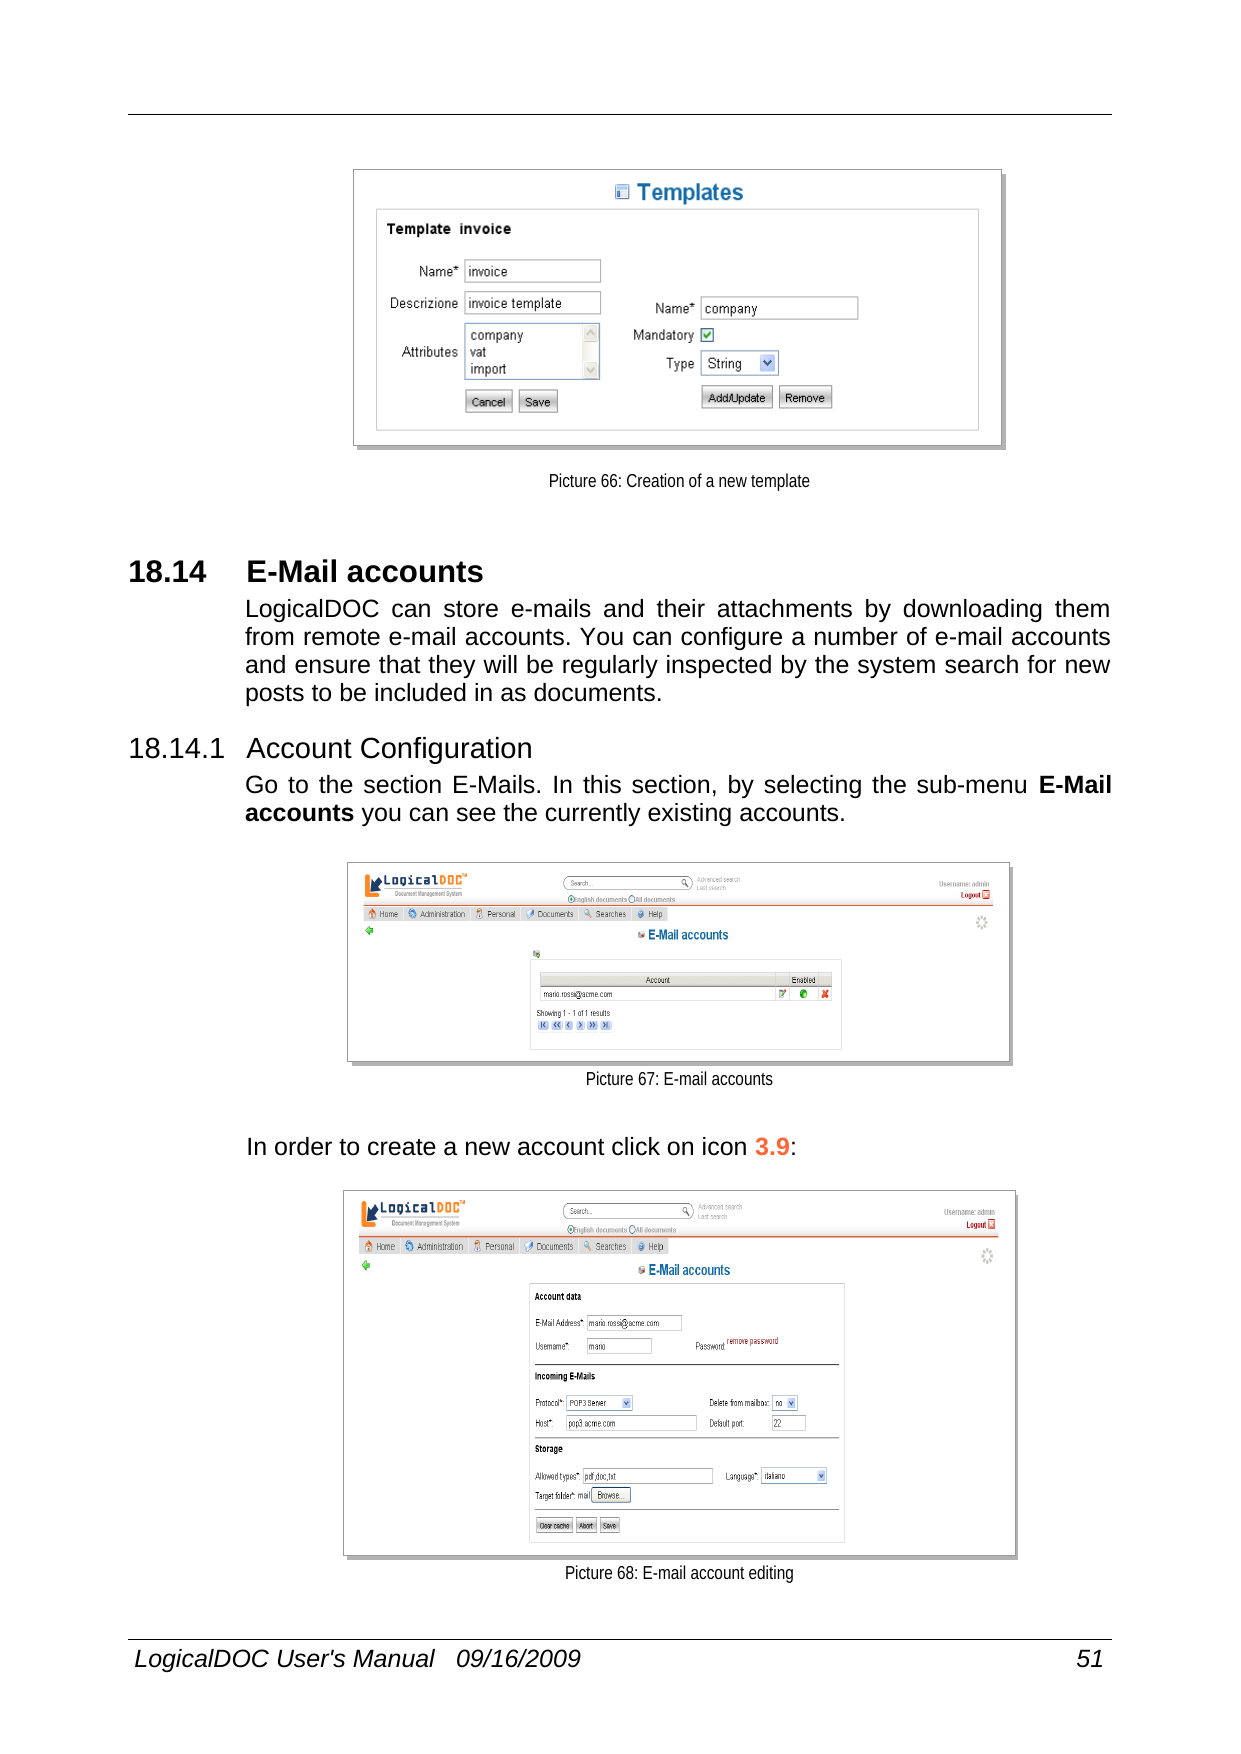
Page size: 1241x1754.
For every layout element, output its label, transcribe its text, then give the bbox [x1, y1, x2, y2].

picture [363, 871, 993, 1053]
text Picture 68: E-mail account editing [342, 1556, 1016, 1583]
subtitle Account Configuration [128, 732, 1112, 764]
text Picture 66: Creation of a new template [347, 468, 1011, 491]
picture [359, 1199, 999, 1547]
text Picture 67: E-mail accounts [347, 1062, 1011, 1089]
picture [369, 178, 985, 436]
text LogicalDOC can store e-mails and their attachments by downloading them from remote e-mail accounts. You can configure a number of e-mail accounts and ensure that they will be regularly inspected by the system search for new posts to be included in as documents. [245, 595, 1112, 707]
subtitle E-Mail accounts [128, 554, 1112, 589]
text In order to create a new account click on icon 3.9: [246, 1133, 1112, 1161]
text Go to the section E-Mails. In this section, by selecting the sub-menu E-Mail accounts you can see the currently existing accounts. [245, 771, 1112, 826]
